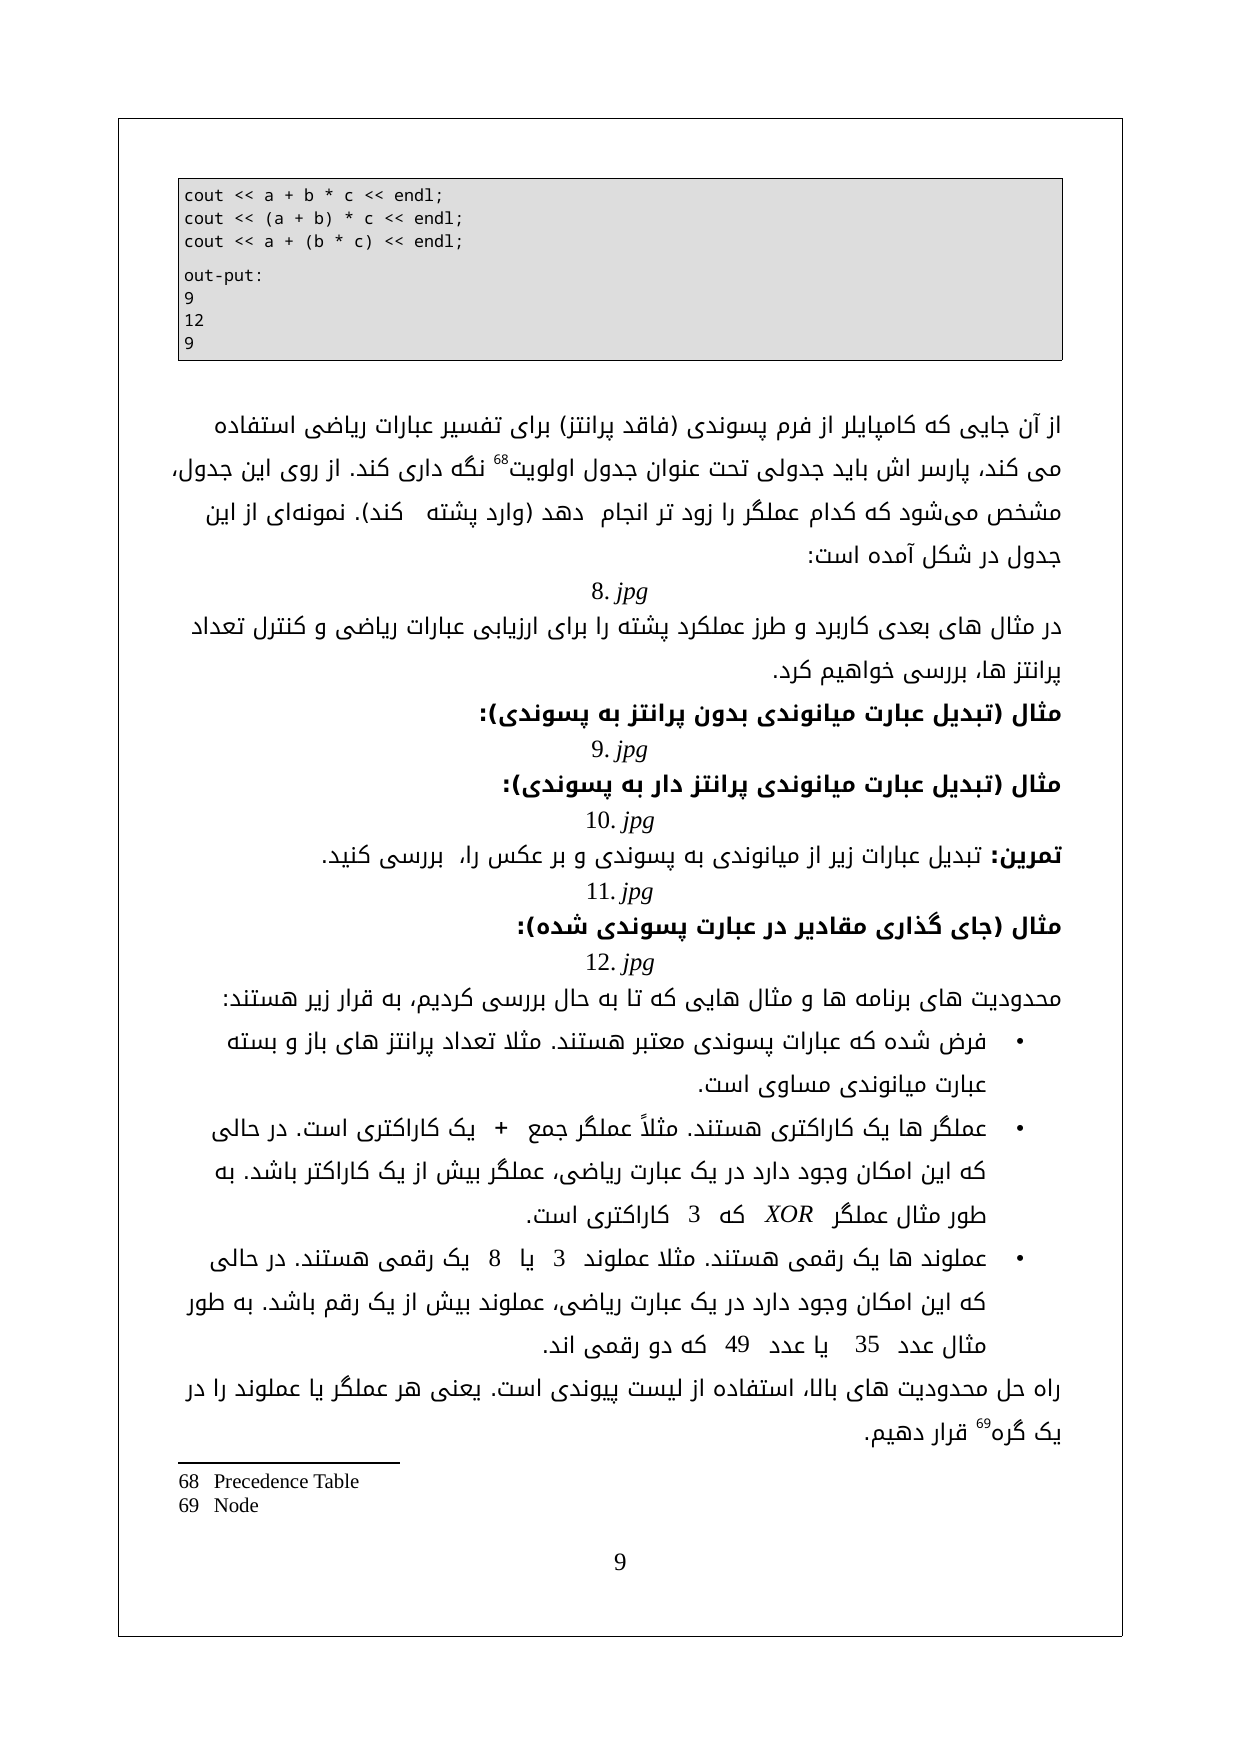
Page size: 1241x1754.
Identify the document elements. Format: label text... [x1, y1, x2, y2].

table_header cout << a + b * c << endl; cout << (a + b) * c << endl; cout << a + (b * c) << endl; [179, 179, 1062, 258]
text راه حل محدودیت های بالا، استفاده از لیست پیوندی است. یعنی هر عملگر یا عملوند را در یک گره قرار دهیم. [178, 1367, 1062, 1454]
text مثال (تبدیل عبارت میانوندی بدون پرانتز به پسوندی): [178, 692, 1062, 736]
list عملگر ها یک کاراکتری هستند. مثلاً عملگر جمعیک کاراکتری است. در حالی که این امکان وجود دارد در یک عبارت ریاضی، عملگر بیش از یک کاراکتر باشد. به طور مثال عملگرکهکاراکتری است. [178, 1107, 1024, 1237]
text Node [178, 1493, 1062, 1517]
list عملوند ها یک رقمی هستند. مثلا عملوندیایک رقمی هستند. در حالی که این امکان وجود دارد در یک عبارت ریاضی، عملوند بیش از یک رقم باشد. به طور مثال عدد یا عددکه دو رقمی اند. [178, 1237, 1024, 1367]
text تمرین: تبدیل عبارات زیر از میانوندی به پسوندی و بر عکس را، بررسی کنید. [178, 834, 1062, 878]
text Precedence Table [178, 1469, 1062, 1493]
text از آن جایی که کامپایلر از فرم پسوندی (فاقد پرانتز) برای تفسیر عبارات ریاضی استفاده می کند، پارسر اش باید جدولی تحت عنوان جدول اولویت نگه داری کند. از روی این جدول، مشخص می‌شود که کدام عملگر را زود تر انجام دهد (وارد پشته کند). نمونه‌ای از این جدول در شکل آمده است: [178, 404, 1062, 577]
text مثال (تبدیل عبارت میانوندی پرانتز دار به پسوندی): [178, 763, 1062, 807]
table_cell out-put: 9 12 9 [179, 258, 1062, 360]
text مثال (جای گذاری مقادیر در عبارت پسوندی شده): [178, 905, 1062, 949]
text در مثال های بعدی کاربرد و طرز عملکرد پشته را برای ارزیابی عبارات ریاضی و کنترل تعداد پرانتز ها، بررسی خواهیم کرد. [178, 605, 1062, 692]
text محدودیت های برنامه ها و مثال هایی که تا به حال بررسی کردیم، به قرار زیر هستند: [178, 977, 1062, 1020]
list فرض شده که عبارات پسوندی معتبر هستند. مثلا تعداد پرانتز های باز و بسته عبارت میانوندی مساوی است. [178, 1020, 1024, 1107]
